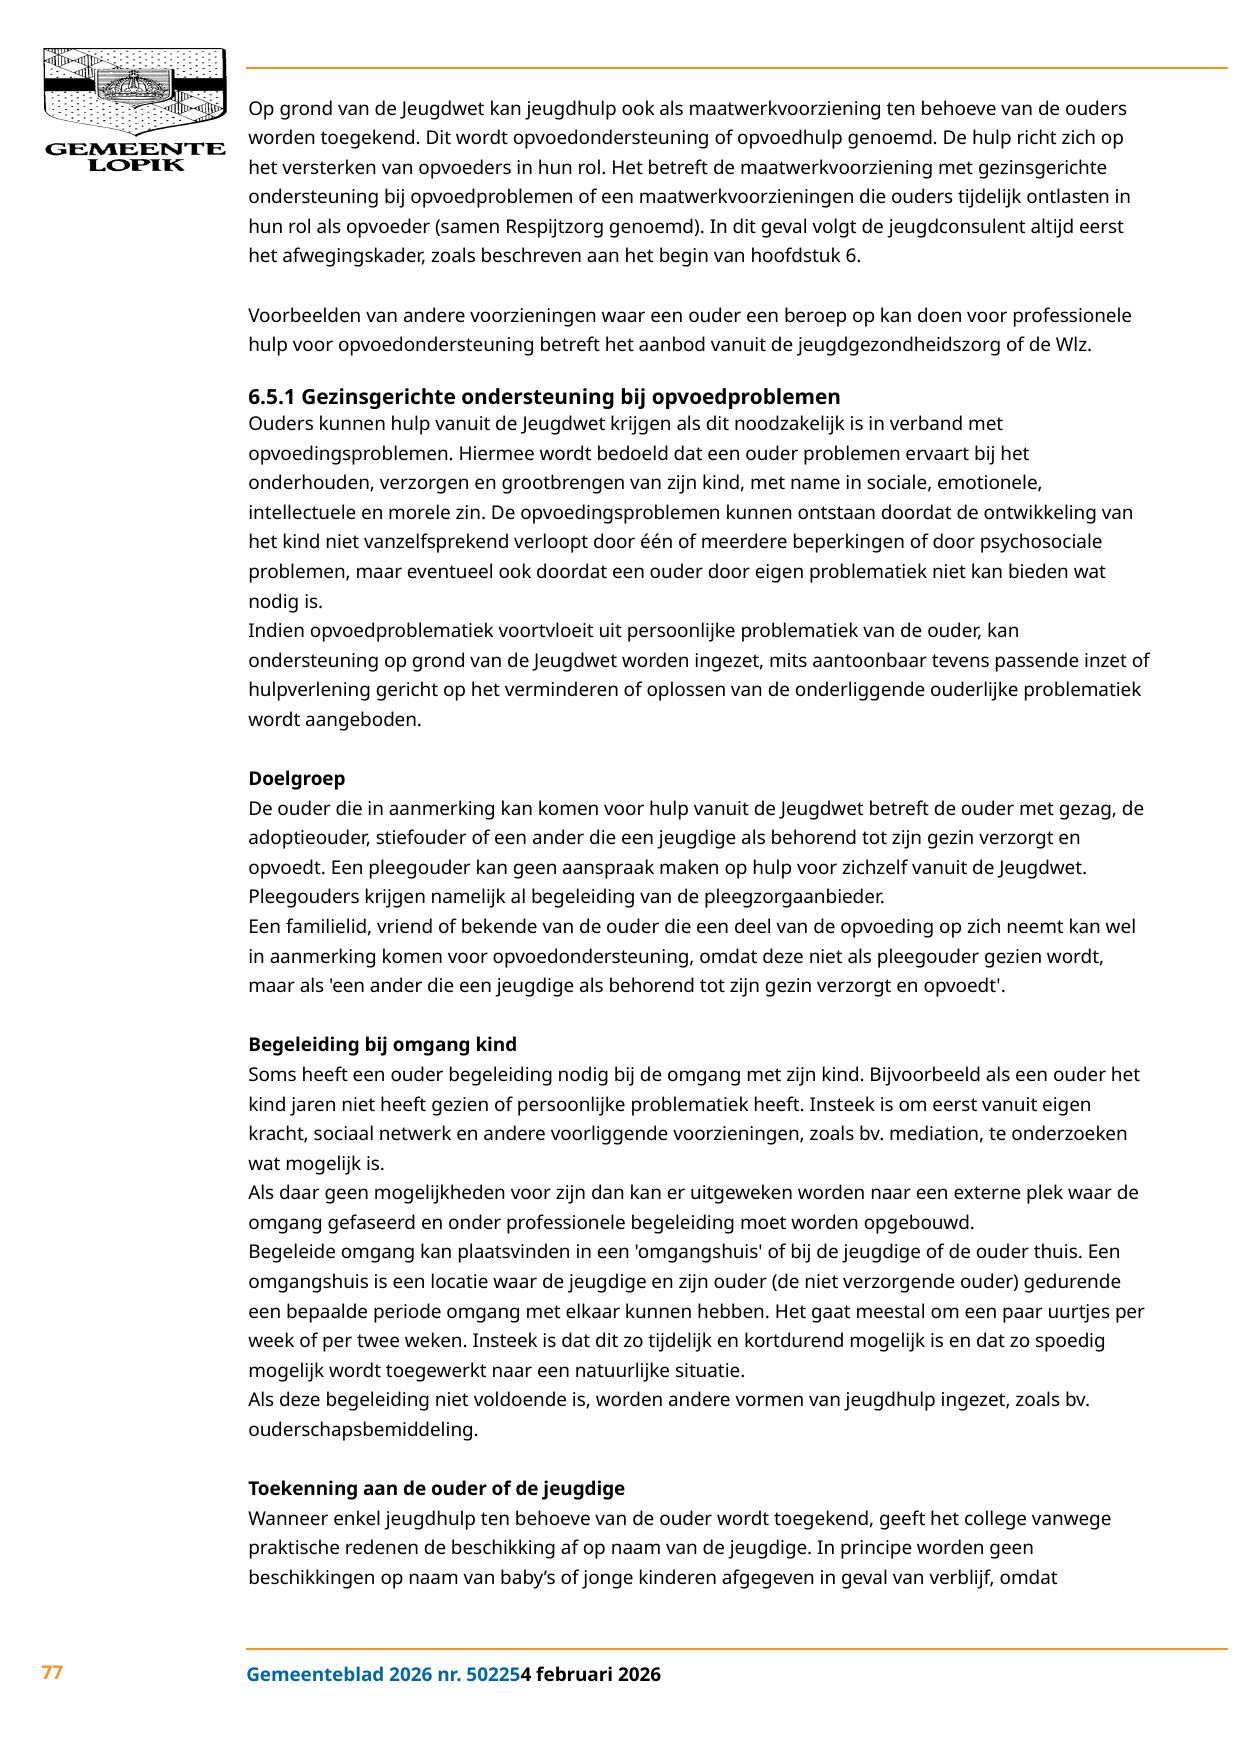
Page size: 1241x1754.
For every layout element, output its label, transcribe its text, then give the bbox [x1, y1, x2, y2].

text Doelgroep [248, 765, 1152, 791]
text Wanneer enkel jeugdhulp ten behoeve van de ouder wordt toegekend, geeft het college vanwege praktische redenen de beschikking af op naam van de jeugdige. In principe worden geen beschikkingen op naam van baby’s of jonge kinderen afgegeven in geval van verblijf, omdat [248, 1505, 1152, 1590]
text Begeleide omgang kan plaatsvinden in een 'omgangshuis' of bij de jeugdige of de ouder thuis. Een omgangshuis is een locatie waar de jeugdige en zijn ouder (de niet verzorgende ouder) gedurende een bepaalde periode omgang met elkaar kunnen hebben. Het gaat meestal om een paar uurtjes per week of per twee weken. Insteek is dat dit zo tijdelijk en kortdurend mogelijk is en dat zo spoedig mogelijk wordt toegewerkt naar een natuurlijke situatie. [248, 1239, 1152, 1383]
text Een familielid, vriend of bekende van de ouder die een deel van de opvoeding op zich neemt kan wel in aanmerking komen voor opvoedondersteuning, omdat deze niet als pleegouder gezien wordt, maar als 'een ander die een jeugdige als behorend tot zijn gezin verzorgt en opvoedt'. [248, 913, 1152, 998]
text Op grond van de Jeugdwet kan jeugdhulp ook als maatwerkvoorziening ten behoeve van de ouders worden toegekend. Dit wordt opvoedondersteuning of opvoedhulp genoemd. De hulp richt zich op het versterken van opvoeders in hun rol. Het betreft de maatwerkvoorziening met gezinsgerichte ondersteuning bij opvoedproblemen of een maatwerkvoorzieningen die ouders tijdelijk ontlasten in hun rol als opvoeder (samen Respijtzorg genoemd). In dit geval volgt de jeugdconsulent altijd eerst het afwegingskader, zoals beschreven aan het begin van hoofdstuk 6. [248, 95, 1152, 268]
text De ouder die in aanmerking kan komen voor hulp vanuit de Jeugdwet betreft de ouder met gezag, de adoptieouder, stiefouder of een ander die een jeugdige als behorend tot zijn gezin verzorgt en opvoedt. Een pleegouder kan geen aanspraak maken op hulp voor zichzelf vanuit de Jeugdwet. Pleegouders krijgen namelijk al begeleiding van de pleegzorgaanbieder. [248, 795, 1152, 909]
text Ouders kunnen hulp vanuit de Jeugdwet krijgen als dit noodzakelijk is in verband met opvoedingsproblemen. Hiermee wordt bedoeld dat een ouder problemen ervaart bij het onderhouden, verzorgen en grootbrengen van zijn kind, met name in sociale, emotionele, intellectuele en morele zin. De opvoedingsproblemen kunnen ontstaan doordat de ontwikkeling van het kind niet vanzelfsprekend verloopt door één of meerdere beperkingen of door psychosociale problemen, maar eventueel ook doordat een ouder door eigen problematiek niet kan bieden wat nodig is. [248, 410, 1152, 613]
text Als daar geen mogelijkheden voor zijn dan kan er uitgeweken worden naar een externe plek waar de omgang gefaseerd en onder professionele begeleiding moet worden opgebouwd. [248, 1179, 1152, 1235]
text Toekenning aan de ouder of de jeugdige [248, 1475, 1152, 1501]
text Soms heeft een ouder begeleiding nodig bij de omgang met zijn kind. Bijvoorbeeld als een ouder het kind jaren niet heeft gezien of persoonlijke problematiek heeft. Insteek is om eerst vanuit eigen kracht, sociaal netwerk en andere voorliggende voorzieningen, zoals bv. mediation, te onderzoeken wat mogelijk is. [248, 1061, 1152, 1176]
picture [41, 47, 231, 172]
text Als deze begeleiding niet voldoende is, worden andere vormen van jeugdhulp ingezet, zoals bv. ouderschapsbemiddeling. [248, 1387, 1152, 1442]
text Voorbeelden van andere voorzieningen waar een ouder een beroep op kan doen voor professionele hulp voor opvoedondersteuning betreft het aanbod vanuit de jeugdgezondheidszorg of de Wlz. [248, 302, 1152, 357]
text Begeleiding bij omgang kind [248, 1032, 1152, 1057]
text Indien opvoedproblematiek voortvloeit uit persoonlijke problematiek van de ouder, kan ondersteuning op grond van de Jeugdwet worden ingezet, mits aantoonbaar tevens passende inzet of hulpverlening gericht op het verminderen of oplossen van de onderliggende ouderlijke problematiek wordt aangeboden. [248, 617, 1152, 732]
text 6.5.1 Gezinsgerichte ondersteuning bij opvoedproblemen [248, 382, 1152, 410]
